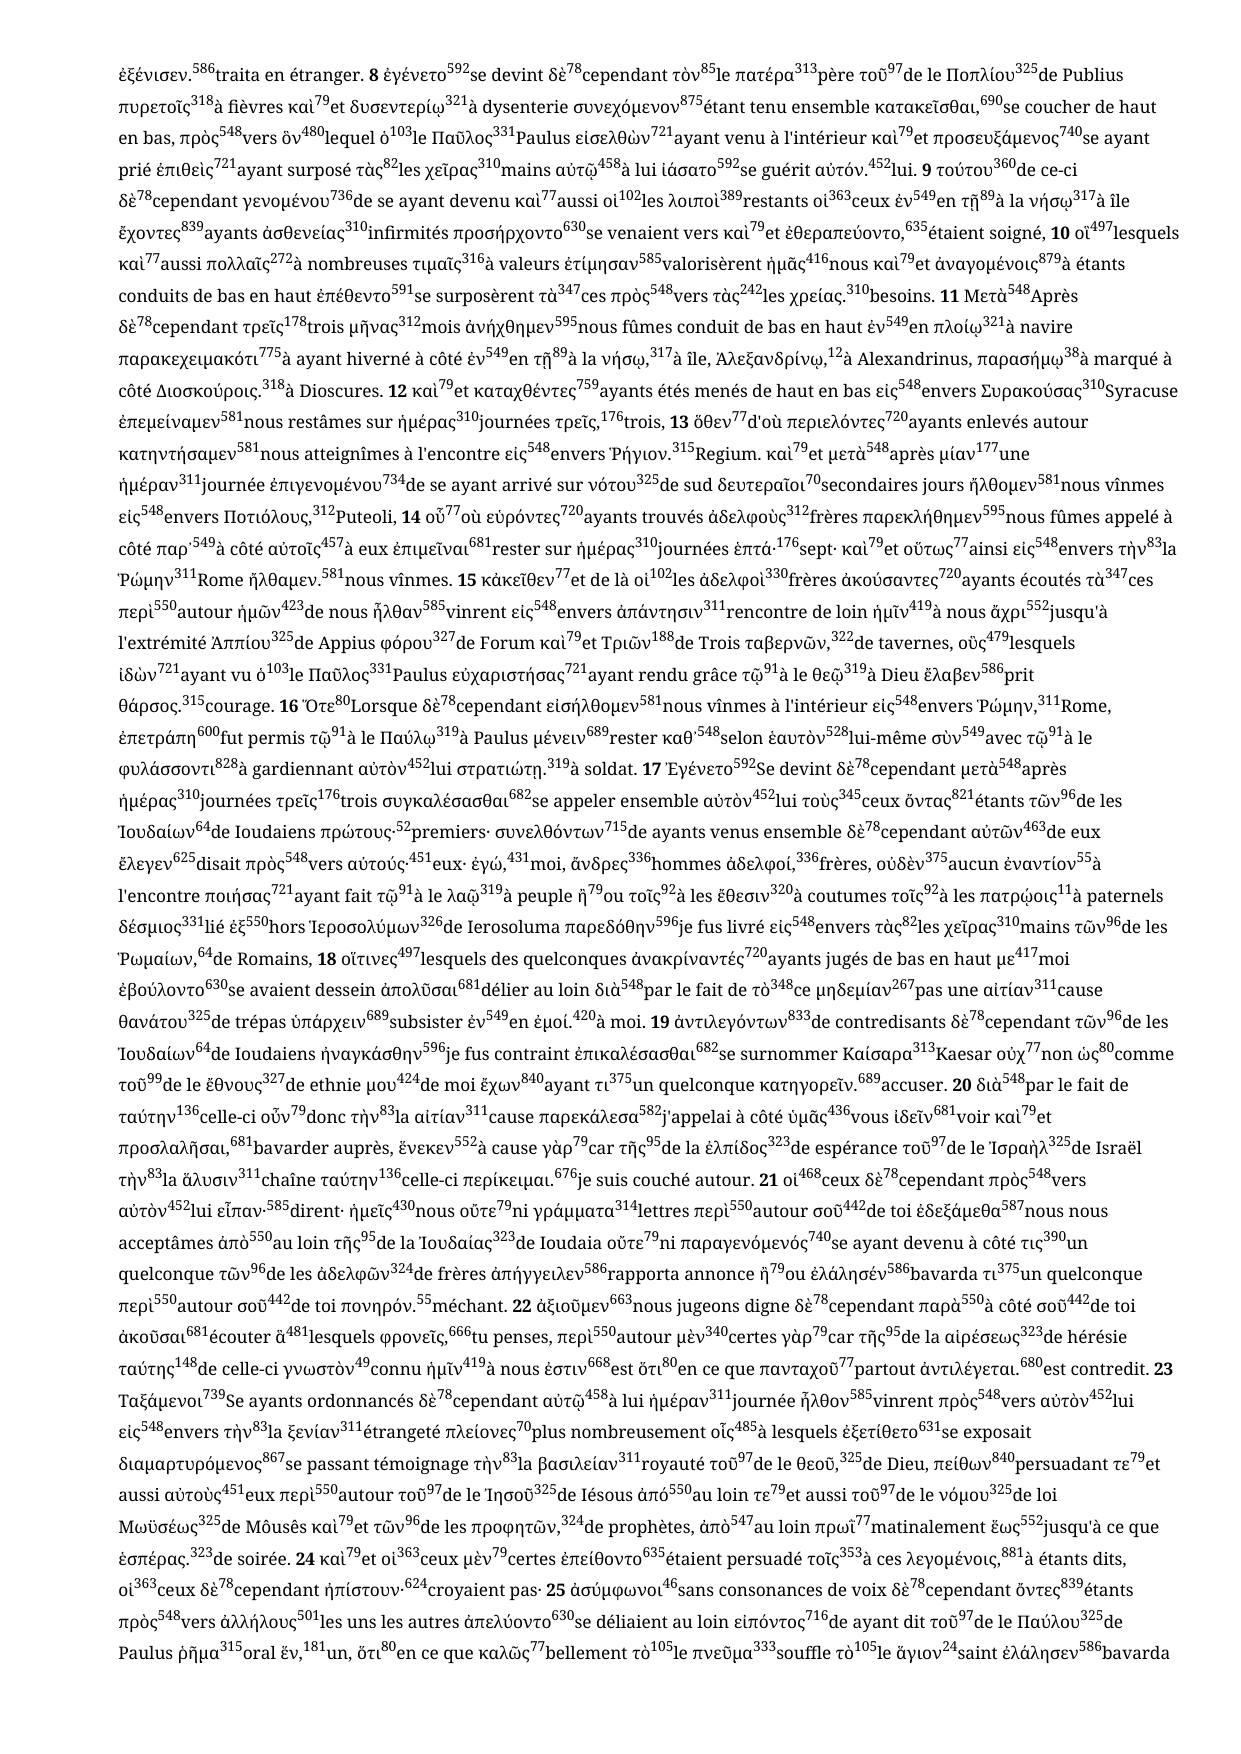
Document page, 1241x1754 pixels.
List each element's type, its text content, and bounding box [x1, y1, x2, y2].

text 1 Καὶ79Et διασωθέντες759ayants étés sauvés complètement τότε77alors ἐπέγνωμεν581nous reconnûmes ὅτι80en ce que Μελίτη329Malte ἡ101la νῆσος329île καλεῖται.680est appelé. 2 οἵ102les τε79et aussi βάρβαροι70barbares παρεῖχον624fournissaient οὐ77non τὴν83la τυχοῦσαν705ayante obtenue φιλανθρωπίαν311amitié de l'humain ἡμῖν,419à nous, ἅψαντες720ayants touchés γὰρ79car πυρὰν311grand feu προσελάβοντο591se prirent auprès πάντας268tous ἡμᾶς416nous διὰ548par le fait de τὸν85le ὑετὸν313pluie τὸν346celui ἐφεστῶτα770ayant présenté καὶ79et διὰ548par le fait de τὸ87le ψῦχος.315froid. 3 Συστρέψαντος716de Ayant tourné ensemble δὲ78cependant τοῦ97de le Παύλου325de Paulus φρυγάνων326de bois secs τι271un quelconque πλῆθος315multitude καὶ79et ἐπιθέντος716de ayant surposé ἐπὶ548sur τὴν83la πυράν,311grand feu, ἔχιδνα329vipère ἀπὸ550au loin τῆς95de la θέρμης323de chaleur ἐξελθοῦσα719ayante sortie καθῆψεν586attacha de haut en bas τῆς95de la χειρὸς323de main αὐτοῦ.464de lui. 4 ὡς80comme δὲ78cependant εἶδον585virent οἱ102les βάρβαροι70barbares κρεμάμενον851se suspendant τὸ87le θηρίον315bête sauvage ἐκ550hors τῆς95de la χειρὸς323de main αὐτοῦ,464de lui, πρὸς548vers ἀλλήλους501les uns les autres ἔλεγον·624disaient· πάντως77en tout cas φονεύς331meurtrier ἐστιν668est ὁ103le ἄνθρωπος331être humain οὗτος156celui-ci ὃν480lequel διασωθέντα744ayant été sauvé complètement ἐκ550hors τῆς95de la θαλάσσης323de mer ἡ101la δίκη329exécution en justice ζῆν689vivre οὐκ77non εἴασεν.586concéda. 5 ὁ469celui μὲν77certes οὖν79donc ἀποτινάξας721ayant secoué loin τὸ87le θηρίον315bête sauvage εἰς548envers τὸ87le πῦρ315feu ἔπαθεν586souffrit οὐδὲν271aucun κακόν,55malicieux, 6 οἱ468ceux δὲ78cependant προσεδόκων624attendaient αὐτὸν452lui μέλλειν689imminer πίμπρασθαι692être enflé en brûlure ἢ79ou καταπίπτειν689tomber de haut en bas ἄφνω77tout à coup νεκρόν.53mort. ἐπὶ548sur πολὺ375nombreux δὲ78cependant αὐτῶν463de eux προσδοκώντων833de attendants καὶ79et θεωρούντων833de observants μηδὲν375pas un ἄτοπον55déplacé εἰς548envers αὐτὸν452lui γινόμενον851se devenant μεταβαλόμενοι739se ayants jetés au-delà ἔλεγον624disaient αὐτὸν452lui εἶναι689être θεόν.313Dieu. 7 Ἐν549En δὲ78cependant τοῖς353à ces περὶ548autour τὸν85le τόπον313lieu ἐκεῖνον138celui-là ὑπῆρχεν625subsistait χωρία332emplacements τῷ91à le πρώτῳ59à premier τῆς95de la νήσου323de île ὀνόματι321à nom Ποπλίῳ,319à Publius, ὃς498lequel ἀναδεξάμενος740se ayant accepté de bas en haut ἡμᾶς416nous τρεῖς176trois ἡμέρας310journées φιλοφρόνως77en amitié d'émotion ἐξένισεν.586traita en étranger. 8 ἐγένετο592se devint δὲ78cependant τὸν85le πατέρα313père τοῦ97de le Ποπλίου325de Publius πυρετοῖς318à fièvres καὶ79et δυσεντερίῳ321à dysenterie συνεχόμενον875étant tenu ensemble κατακεῖσθαι,690se coucher de haut en bas, πρὸς548vers ὃν480lequel ὁ103le Παῦλος331Paulus εἰσελθὼν721ayant venu à l'intérieur καὶ79et προσευξάμενος740se ayant prié ἐπιθεὶς721ayant surposé τὰς82les χεῖρας310mains αὐτῷ458à lui ἰάσατο592se guérit αὐτόν.452lui. 9 τούτου360de ce-ci δὲ78cependant γενομένου736de se ayant devenu καὶ77aussi οἱ102les λοιποὶ389restants οἱ363ceux ἐν549en τῇ89à la νήσῳ317à île ἔχοντες839ayants ἀσθενείας310infirmités προσήρχοντο630se venaient vers καὶ79et ἐθεραπεύοντο,635étaient soigné, 10 οἳ497lesquels καὶ77aussi πολλαῖς272à nombreuses τιμαῖς316à valeurs ἐτίμησαν585valorisèrent ἡμᾶς416nous καὶ79et ἀναγομένοις879à étants conduits de bas en haut ἐπέθεντο591se surposèrent τὰ347ces πρὸς548vers τὰς242les χρείας.310besoins. 11 Μετὰ548Après δὲ78cependant τρεῖς178trois μῆνας312mois ἀνήχθημεν595nous fûmes conduit de bas en haut ἐν549en πλοίῳ321à navire παρακεχειμακότι775à ayant hiverné à côté ἐν549en τῇ89à la νήσῳ,317à île, Ἀλεξανδρίνῳ,12à Alexandrinus, παρασήμῳ38à marqué à côté Διοσκούροις.318à Dioscures. 12 καὶ79et καταχθέντες759ayants étés menés de haut en bas εἰς548envers Συρακούσας310Syracuse ἐπεμείναμεν581nous restâmes sur ἡμέρας310journées τρεῖς,176trois, 13 ὅθεν77d'où περιελόντες720ayants enlevés autour κατηντήσαμεν581nous atteignîmes à l'encontre εἰς548envers Ῥήγιον.315Regium. καὶ79et μετὰ548après μίαν177une ἡμέραν311journée ἐπιγενομένου734de se ayant arrivé sur νότου325de sud δευτεραῖοι70secondaires jours ἤλθομεν581nous vînmes εἰς548envers Ποτιόλους,312Puteoli, 14 οὗ77où εὑρόντες720ayants trouvés ἀδελφοὺς312frères παρεκλήθημεν595nous fûmes appelé à côté παρ᾽549à côté αὐτοῖς457à eux ἐπιμεῖναι681rester sur ἡμέρας310journées ἑπτά·176sept· καὶ79et οὕτως77ainsi εἰς548envers τὴν83la Ῥώμην311Rome ἤλθαμεν.581nous vînmes. 15 κἀκεῖθεν77et de là οἱ102les ἀδελφοὶ330frères ἀκούσαντες720ayants écoutés τὰ347ces περὶ550autour ἡμῶν423de nous ἦλθαν585vinrent εἰς548envers ἀπάντησιν311rencontre de loin ἡμῖν419à nous ἄχρι552jusqu'à l'extrémité Ἀππίου325de Appius φόρου327de Forum καὶ79et Τριῶν188de Trois ταβερνῶν,322de tavernes, οὓς479lesquels ἰδὼν721ayant vu ὁ103le Παῦλος331Paulus εὐχαριστήσας721ayant rendu grâce τῷ91à le θεῷ319à Dieu ἔλαβεν586prit θάρσος.315courage. 16 Ὅτε80Lorsque δὲ78cependant εἰσήλθομεν581nous vînmes à l'intérieur εἰς548envers Ῥώμην,311Rome, ἐπετράπη600fut permis τῷ91à le Παύλῳ319à Paulus μένειν689rester καθ᾽548selon ἑαυτὸν528lui-même σὺν549avec τῷ91à le φυλάσσοντι828à gardiennant αὐτὸν452lui στρατιώτῃ.319à soldat. 17 Ἐγένετο592Se devint δὲ78cependant μετὰ548après ἡμέρας310journées τρεῖς176trois συγκαλέσασθαι682se appeler ensemble αὐτὸν452lui τοὺς345ceux ὄντας821étants τῶν96de les Ἰουδαίων64de Ioudaiens πρώτους·52premiers· συνελθόντων715de ayants venus ensemble δὲ78cependant αὐτῶν463de eux ἔλεγεν625disait πρὸς548vers αὐτούς·451eux· ἐγώ,431moi, ἄνδρες336hommes ἀδελφοί,336frères, οὐδὲν375aucun ἐναντίον55à l'encontre ποιήσας721ayant fait τῷ91à le λαῷ319à peuple ἢ79ou τοῖς92à les ἔθεσιν320à coutumes τοῖς92à les πατρῴοις11à paternels δέσμιος331lié ἐξ550hors Ἱεροσολύμων326de Ierosoluma παρεδόθην596je fus livré εἰς548envers τὰς82les χεῖρας310mains τῶν96de les Ῥωμαίων,64de Romains, 18 οἵτινες497lesquels des quelconques ἀνακρίναντές720ayants jugés de bas en haut με417moi ἐβούλοντο630se avaient dessein ἀπολῦσαι681délier au loin διὰ548par le fait de τὸ348ce μηδεμίαν267pas une αἰτίαν311cause θανάτου325de trépas ὑπάρχειν689subsister ἐν549en ἐμοί.420à moi. 19 ἀντιλεγόντων833de contredisants δὲ78cependant τῶν96de les Ἰουδαίων64de Ioudaiens ἠναγκάσθην596je fus contraint ἐπικαλέσασθαι682se surnommer Καίσαρα313Kaesar οὐχ77non ὡς80comme τοῦ99de le ἔθνους327de ethnie μου424de moi ἔχων840ayant τι375un quelconque κατηγορεῖν.689accuser. 20 διὰ548par le fait de ταύτην136celle-ci οὖν79donc τὴν83la αἰτίαν311cause παρεκάλεσα582j'appelai à côté ὑμᾶς436vous ἰδεῖν681voir καὶ79et προσλαλῆσαι,681bavarder auprès, ἕνεκεν552à cause γὰρ79car τῆς95de la ἐλπίδος323de espérance τοῦ97de le Ἰσραὴλ325de Israël τὴν83la ἅλυσιν311chaîne ταύτην136celle-ci περίκειμαι.676je suis couché autour. 21 οἱ468ceux δὲ78cependant πρὸς548vers αὐτὸν452lui εἶπαν·585dirent· ἡμεῖς430nous οὔτε79ni γράμματα314lettres περὶ550autour σοῦ442de toi ἐδεξάμεθα587nous nous acceptâmes ἀπὸ550au loin τῆς95de la Ἰουδαίας323de Ioudaia οὔτε79ni παραγενόμενός740se ayant devenu à côté τις390un quelconque τῶν96de les ἀδελφῶν324de frères ἀπήγγειλεν586rapporta annonce ἢ79ou ἐλάλησέν586bavarda τι375un quelconque περὶ550autour σοῦ442de toi πονηρόν.55méchant. 22 ἀξιοῦμεν663nous jugeons digne δὲ78cependant παρὰ550à côté σοῦ442de toi ἀκοῦσαι681écouter ἃ481lesquels φρονεῖς,666tu penses, περὶ550autour μὲν340certes γὰρ79car τῆς95de la αἱρέσεως323de hérésie ταύτης148de celle-ci γνωστὸν49connu ἡμῖν419à nous ἐστιν668est ὅτι80en ce que πανταχοῦ77partout ἀντιλέγεται.680est contredit. 23 Ταξάμενοι739Se ayants ordonnancés δὲ78cependant αὐτῷ458à lui ἡμέραν311journée ἦλθον585vinrent πρὸς548vers αὐτὸν452lui εἰς548envers τὴν83la ξενίαν311étrangeté πλείονες70plus nombreusement οἷς485à lesquels ἐξετίθετο631se exposait διαμαρτυρόμενος867se passant témoignage τὴν83la βασιλείαν311royauté τοῦ97de le θεοῦ,325de Dieu, πείθων840persuadant τε79et aussi αὐτοὺς451eux περὶ550autour τοῦ97de le Ἰησοῦ325de Iésous ἀπό550au loin τε79et aussi τοῦ97de le νόμου325de loi Μωϋσέως325de Môusês καὶ79et τῶν96de les προφητῶν,324de prophètes, ἀπὸ547au loin πρωῒ77matinalement ἕως552jusqu'à ce que ἑσπέρας.323de soirée. 24 καὶ79et οἱ363ceux μὲν79certes ἐπείθοντο635étaient persuadé τοῖς353à ces λεγομένοις,881à étants dits, οἱ363ceux δὲ78cependant ἠπίστουν·624croyaient pas· 25 ἀσύμφωνοι46sans consonances de voix δὲ78cependant ὄντες839étants πρὸς548vers ἀλλήλους501les uns les autres ἀπελύοντο630se déliaient au loin εἰπόντος716de ayant dit τοῦ97de le Παύλου325de Paulus ῥῆμα315oral ἕν,181un, ὅτι80en ce que καλῶς77bellement τὸ105le πνεῦμα333souffle τὸ105le ἅγιον24saint ἐλάλησεν586bavarda διὰ550par Ἠσαΐου325de Ésaïa τοῦ97de le προφήτου325de prophète πρὸς548vers τοὺς84les πατέρας312pères ὑμῶν441de vous 26 λέγων·840disant· πορεύθητι563sois allé πρὸς548vers τὸν85le λαὸν313peuple τοῦτον138celui-ci καὶ79et εἰπόν·554dis· ἀκοῇ317à ouïe ἀκούσετε603vous écouterez καὶ79et οὐ77non μὴ77ne pas συνῆτε896que vous compreniez καὶ79et βλέποντες839regardants βλέψετε603vous regarderez καὶ79et οὐ77non μὴ77ne pas ἴδητε·896que vous voyiez· 27 ἐπαχύνθη600fut épaissi γὰρ79car ἡ101la καρδία329coeur τοῦ97de le λαοῦ325de peuple τούτου150de celui-ci καὶ79et τοῖς252à les ὠσὶν320à oreilles βαρέως77lourdement ἤκουσαν585écoutèrent καὶ79et τοὺς84les ὀφθαλμοὺς312yeux αὐτῶν463de eux ἐκάμμυσαν·585fermèrent de haut en bas· μήποτε80de peur que ἴδωσιν898que voient τοῖς250à les ὀφθαλμοῖς318à yeux καὶ79et τοῖς252à les ὠσὶν320à oreilles ἀκούσωσιν898que écoutent καὶ79et τῇ249à la καρδίᾳ317à coeur συνῶσιν898que comprennent καὶ79et ἐπιστρέψωσιν,898que retournent au-dessus, καὶ79et ἰάσομαι608je me guérirai αὐτούς.451eux. 28 γνωστὸν49connu οὖν79donc ἔστω572soit ὑμῖν438à vous ὅτι80en ce que τοῖς92à les ἔθνεσιν320à ethnies ἀπεστάλη600fut envoyé τοῦτο158ce-ci τὸ105le σωτήριον73salut τοῦ97de le θεοῦ·325de Dieu· αὐτοὶ468eux καὶ79et ἀκούσονται.611se écouteront. 29 30 Ἐνέμεινεν586Resta dans δὲ78cependant διετίαν311deux années ὅλην267toute entière ἐν549en ἰδίῳ123à en propre μισθώματι321à location καὶ79et ἀπεδέχετο631se acceptait loin πάντας372tous τοὺς345ceux εἰσπορευομένους848se allants à l'intérieur πρὸς548vers αὐτόν,452lui, 31 κηρύσσων840annonçant τὴν83la βασιλείαν311royauté τοῦ97de le θεοῦ325de Dieu καὶ79et διδάσκων840enseignant τὰ347ces περὶ550autour τοῦ97de le κυρίου325de Maître Ἰησοῦ325de Iésous Χριστοῦ325de Christ μετὰ550avec πάσης279de toute παρρησίας323de oralité franche ἀκωλύτως.77sans empêchement. [118, 59, 1181, 1665]
